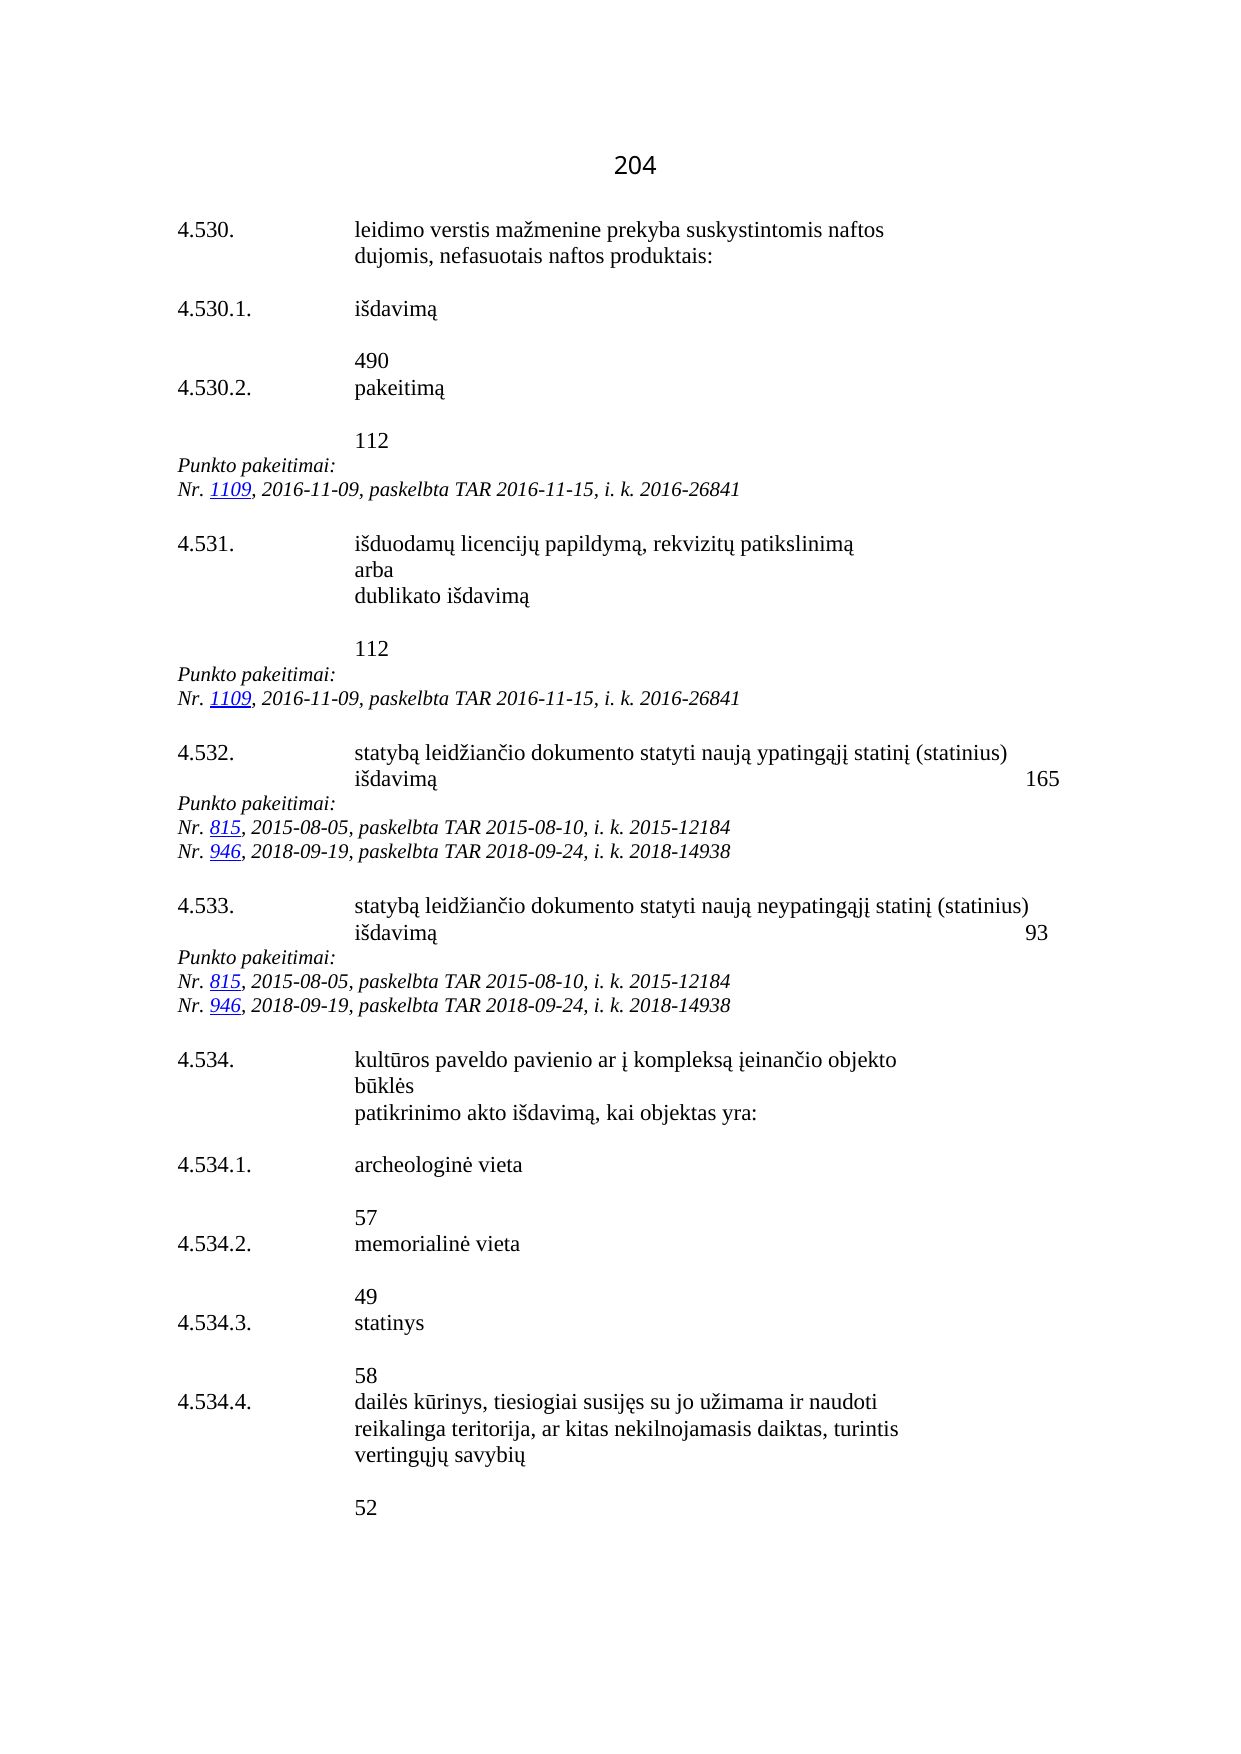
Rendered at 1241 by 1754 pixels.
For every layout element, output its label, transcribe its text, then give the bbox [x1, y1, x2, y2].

text 4.531. išduodamų licencijų papildymą, rekvizitų patikslinimą arba [177, 530, 892, 583]
text 4.530.2. pakeitimą 112 [177, 374, 892, 453]
text dublikato išdavimą 112 [354, 583, 892, 662]
text Punkto pakeitimai: [177, 453, 1093, 477]
text Punkto pakeitimai: [177, 791, 1093, 815]
text Nr. 815, 2015-08-05, paskelbta TAR 2015-08-10, i. k. 2015-12184 [177, 969, 1093, 993]
text 4.530. leidimo verstis mažmenine prekyba suskystintomis naftos [177, 216, 892, 242]
text vertingųjų savybių 52 [354, 1441, 945, 1520]
text 4.532. statybą leidžiančio dokumento statyti naują ypatingąjį statinį (statinius) išdavimą 165 [177, 738, 1093, 791]
text Nr. 1109, 2016-11-09, paskelbta TAR 2016-11-15, i. k. 2016-26841 [177, 477, 1093, 501]
text 4.533. statybą leidžiančio dokumento statyti naują neypatingąjį statinį (statinius) išdavimą 93 [177, 892, 1093, 945]
text reikalinga teritorija, ar kitas nekilnojamasis daiktas, turintis [354, 1415, 945, 1441]
text Nr. 815, 2015-08-05, paskelbta TAR 2015-08-10, i. k. 2015-12184 [177, 815, 1093, 839]
text dujomis, nefasuotais naftos produktais: [354, 242, 892, 295]
text 4.534.1. archeologinė vieta 57 [177, 1151, 945, 1230]
text Nr. 946, 2018-09-19, paskelbta TAR 2018-09-24, i. k. 2018-14938 [177, 839, 1093, 863]
text Punkto pakeitimai: [177, 945, 1093, 969]
text 4.534.2. memorialinė vieta 49 [177, 1230, 945, 1309]
text 4.534.3. statinys 58 [177, 1309, 945, 1388]
text Nr. 946, 2018-09-19, paskelbta TAR 2018-09-24, i. k. 2018-14938 [177, 993, 1093, 1017]
text patikrinimo akto išdavimą, kai objektas yra: [354, 1098, 945, 1151]
text Nr. 1109, 2016-11-09, paskelbta TAR 2016-11-15, i. k. 2016-26841 [177, 686, 1093, 710]
text 4.534. kultūros paveldo pavienio ar į kompleksą įeinančio objekto būklės [177, 1046, 945, 1098]
text 4.534.4. dailės kūrinys, tiesiogiai susijęs su jo užimama ir naudoti [177, 1388, 945, 1415]
text Punkto pakeitimai: [177, 662, 1093, 686]
text 4.530.1. išdavimą 490 [177, 295, 892, 374]
